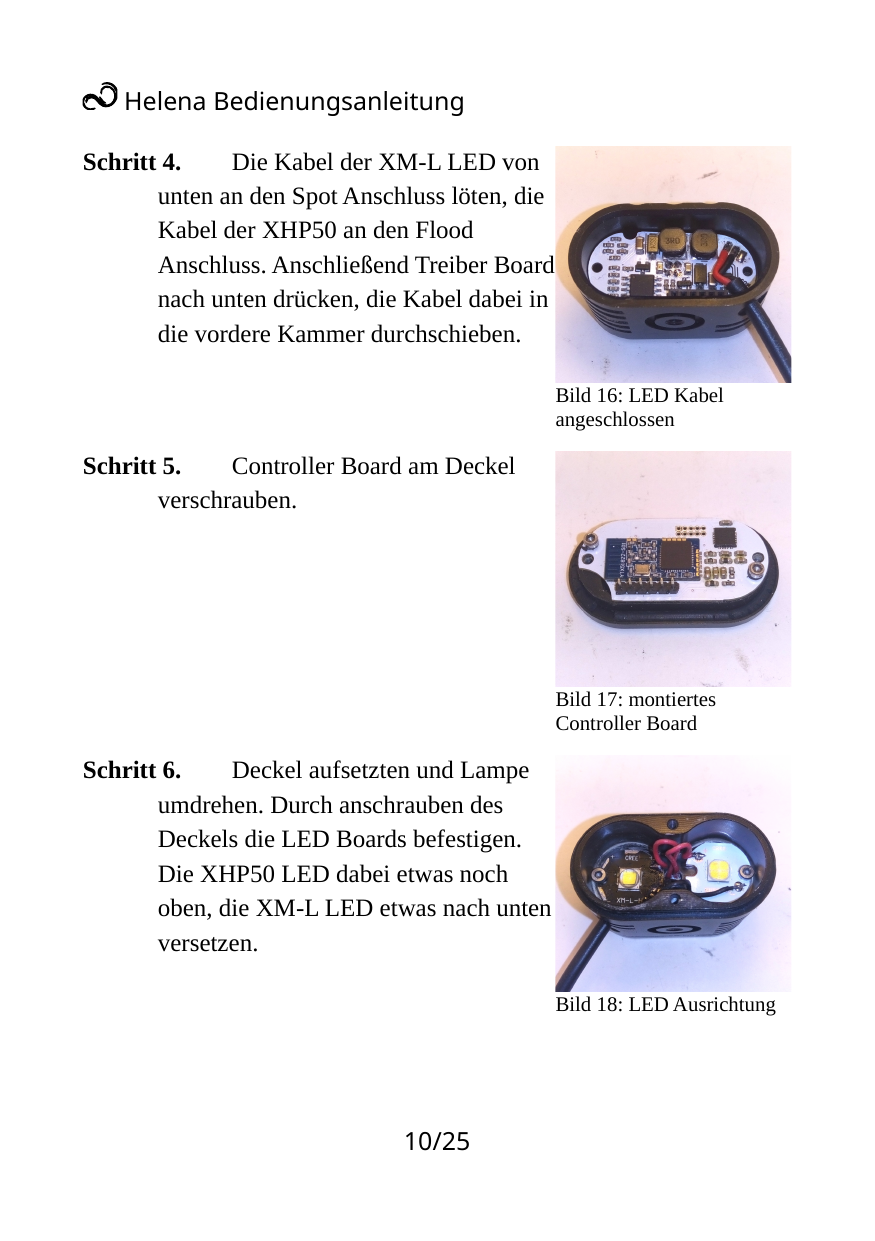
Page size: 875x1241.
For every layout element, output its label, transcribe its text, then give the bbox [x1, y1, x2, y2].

list Die Kabel der XM-L LED von unten an den Spot Anschluss löten, die Kabel der XHP50 an den Flood Anschluss. Anschließend Treiber Board nach unten drücken, die Kabel dabei in die vordere Kammer durchschieben. [83, 147, 555, 431]
list Controller Board am Deckel verschrauben. [83, 451, 555, 735]
list Deckel aufsetzten und Lampe umdrehen. Durch anschrauben des Deckels die LED Boards befestigen. Die XHP50 LED dabei etwas noch oben, die XM-L LED etwas nach unten versetzen. [83, 756, 555, 1016]
list Bild 17: montiertes Controller Board [555, 687, 791, 735]
picture [555, 146, 792, 383]
list Bild 18: LED Ausrichtung [555, 992, 791, 1016]
list Bild 16: LED Kabel angeschlossen [555, 383, 791, 431]
picture [555, 755, 792, 992]
picture [555, 451, 792, 687]
